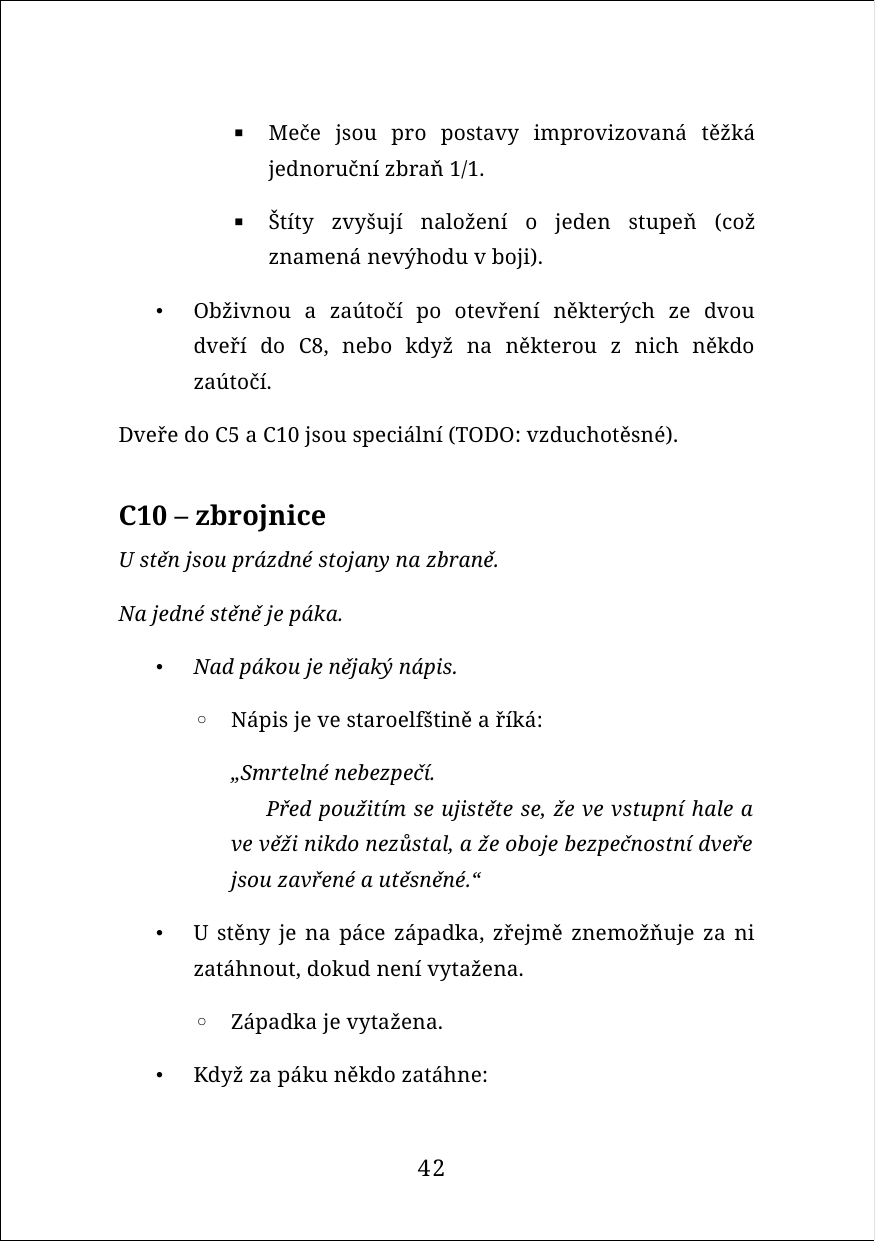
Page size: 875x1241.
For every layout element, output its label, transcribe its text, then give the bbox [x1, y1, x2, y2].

subtitle C10 – zbrojnice [118, 497, 756, 534]
text Na jedné stěně je páka. [118, 599, 756, 627]
list Nápis je ve staroelfštině a říká: [193, 705, 756, 734]
list „Smrtelné nebezpečí. Před použitím se ujistěte se, že ve vstupní hale a ve věži nikdo nezůstal, a že oboje bezpečnostní dveře jsou zavřené a utěsněné.“ [193, 758, 756, 893]
text U stěn jsou prázdné stojany na zbraně. [118, 546, 756, 574]
list U stěny je na páce západka, zřejmě znemožňuje za ni zatáhnout, dokud není vytažena. [156, 918, 756, 982]
list Štíty zvyšují naložení o jeden stupeň (což znamená nevýhodu v boji). [231, 207, 756, 271]
list Obživnou a zaútočí po otevření některých ze dvou dveří do C8, nebo když na některou z nich někdo zaútočí. [156, 296, 756, 395]
text Dveře do C5 a C10 jsou speciální (TODO: vzduchotěsné). [118, 420, 756, 448]
list Meče jsou pro postavy improvizovaná těžká jednoruční zbraň 1/1. [231, 118, 756, 182]
list Když za páku někdo zatáhne: [156, 1060, 756, 1089]
list Nad pákou je nějaký nápis. [156, 652, 756, 680]
list Západka je vytažena. [193, 1007, 756, 1035]
